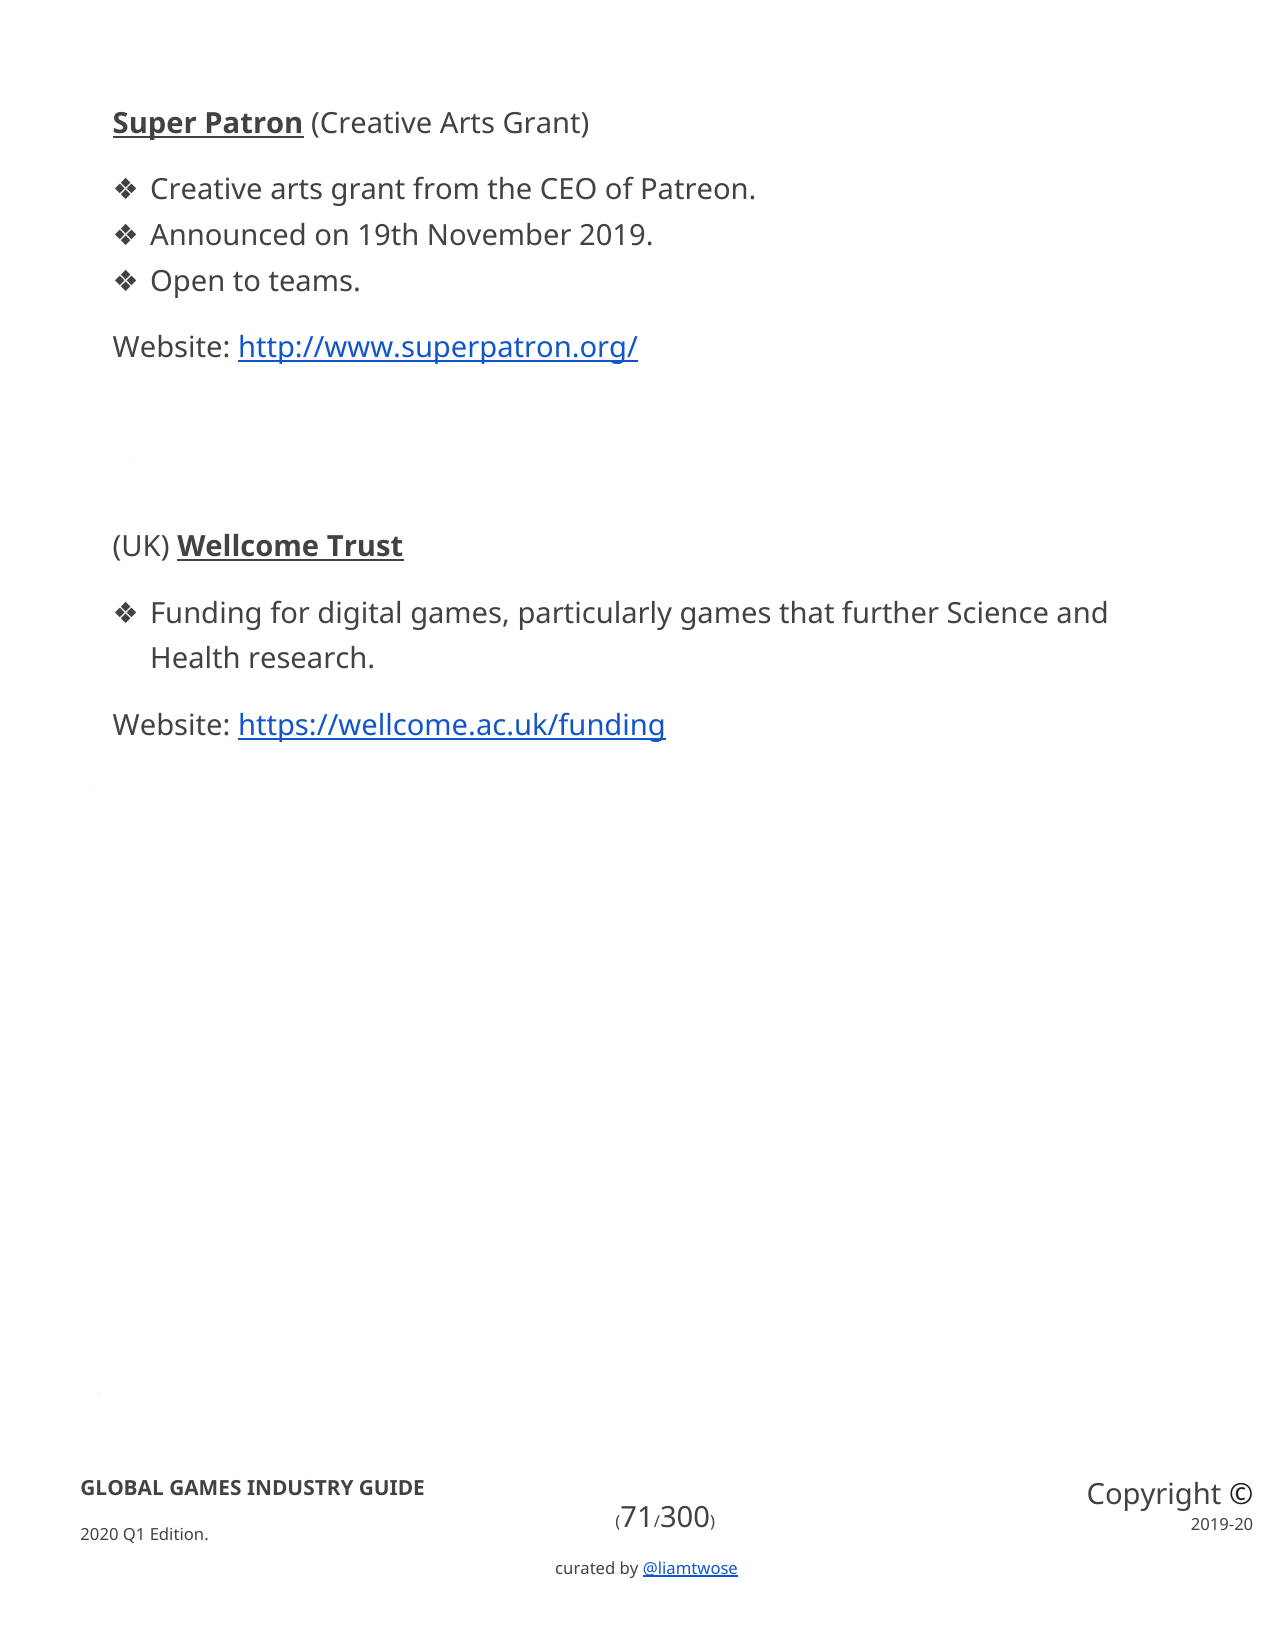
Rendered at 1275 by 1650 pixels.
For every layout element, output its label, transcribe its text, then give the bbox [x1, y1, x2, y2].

text Super Patron (Creative Arts Grant) [112, 102, 1200, 142]
text Website: http://www.superpatron.org/ [112, 326, 1200, 366]
list Funding for digital games, particularly games that further Science and Health research. [112, 592, 1200, 677]
list Creative arts grant from the CEO of Patreon. [112, 169, 1200, 208]
text Website: https://wellcome.ac.uk/funding [112, 704, 1200, 744]
text (UK) Wellcome Trust [112, 526, 1200, 565]
list Announced on 19th November 2019. [112, 214, 1200, 254]
list Open to teams. [112, 260, 1200, 299]
